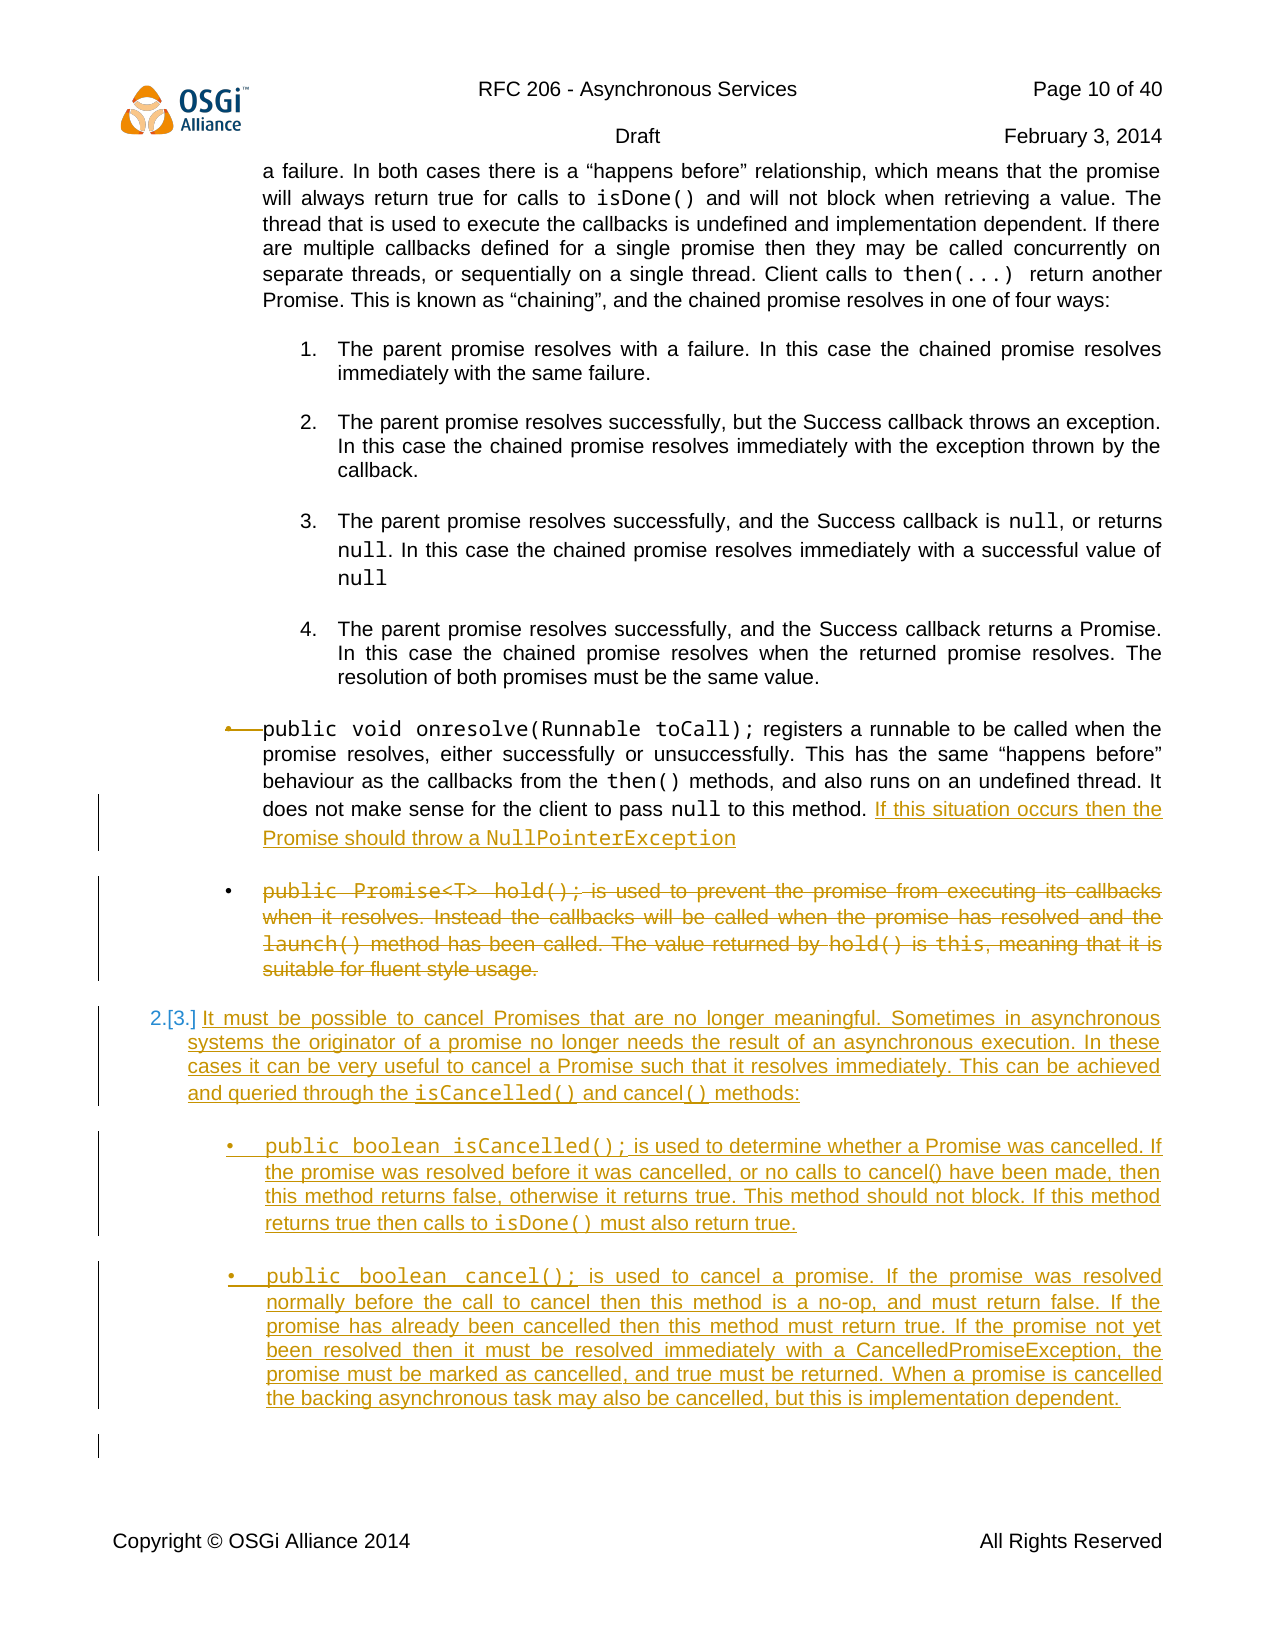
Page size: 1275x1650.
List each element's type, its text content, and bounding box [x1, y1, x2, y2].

list public void onresolve(Runnable toCall); registers a runnable to be called when the promise resolves, either successfully or unsuccessfully. This has the same “happens before” behaviour as the callbacks from the then() methods, and also runs on an undefined thread. It does not make sense for the client to pass null to this method. If this situation occurs then the Promise should throw a NullPointerException [225, 714, 1162, 851]
list the promise was resolved before it was cancelled, or no calls to cancel() have been made, then this method returns false, otherwise it returns true. This method should not block. If this method returns true then calls to isDone() must also return true. [226, 1156, 1162, 1236]
list The parent promise resolves with a failure. In this case the chained promise resolves immediately with the same failure. [300, 337, 1162, 384]
list a failure. In both cases there is a “happens before” relationship, which means that the promise will always return true for calls to isDone() and will not block when retrieving a value. The thread that is used to execute the callbacks is undefined and implementation dependent. If there are multiple callbacks defined for a single promise then they may be called concurrently on separate threads, or sequentially on a single thread. Client calls to then(...) return another Promise. This is known as “chaining”, and the chained promise resolves in one of four ways: [225, 159, 1162, 312]
list normally before the call to cancel then this method is a no-op, and must return false. If the promise has already been cancelled then this method must return true. If the promise not yet been resolved then it must be resolved immediately with a CancelledPromiseException, the promise must be marked as cancelled, and true must be returned. When a promise is cancelled the backing asynchronous task may also be cancelled, but this is implementation dependent. [228, 1286, 1162, 1409]
list The parent promise resolves successfully, but the Success callback throws an exception. In this case the chained promise resolves immediately with the exception thrown by the callback. [300, 409, 1162, 481]
list public boolean cancel(); is used to cancel a promise. If the promise was resolved [228, 1261, 1162, 1285]
list It must be possible to cancel Promises that are no longer meaningful. Sometimes in asynchronous systems the originator of a promise no longer needs the result of an asynchronous execution. In these cases it can be very useful to cancel a Promise such that it resolves immediately. This can be achieved and queried through the isCancelled() and cancel() methods: [150, 1006, 1162, 1106]
picture [113, 78, 257, 142]
list The parent promise resolves successfully, and the Success callback returns a Promise. In this case the chained promise resolves when the returned promise resolves. The resolution of both promises must be the same value. [300, 617, 1162, 689]
list public boolean isCancelled(); is used to determine whether a Promise was cancelled. If [226, 1131, 1162, 1156]
list The parent promise resolves successfully, and the Success callback is null, or returns null. In this case the chained promise resolves immediately with a successful value of null [300, 506, 1162, 592]
